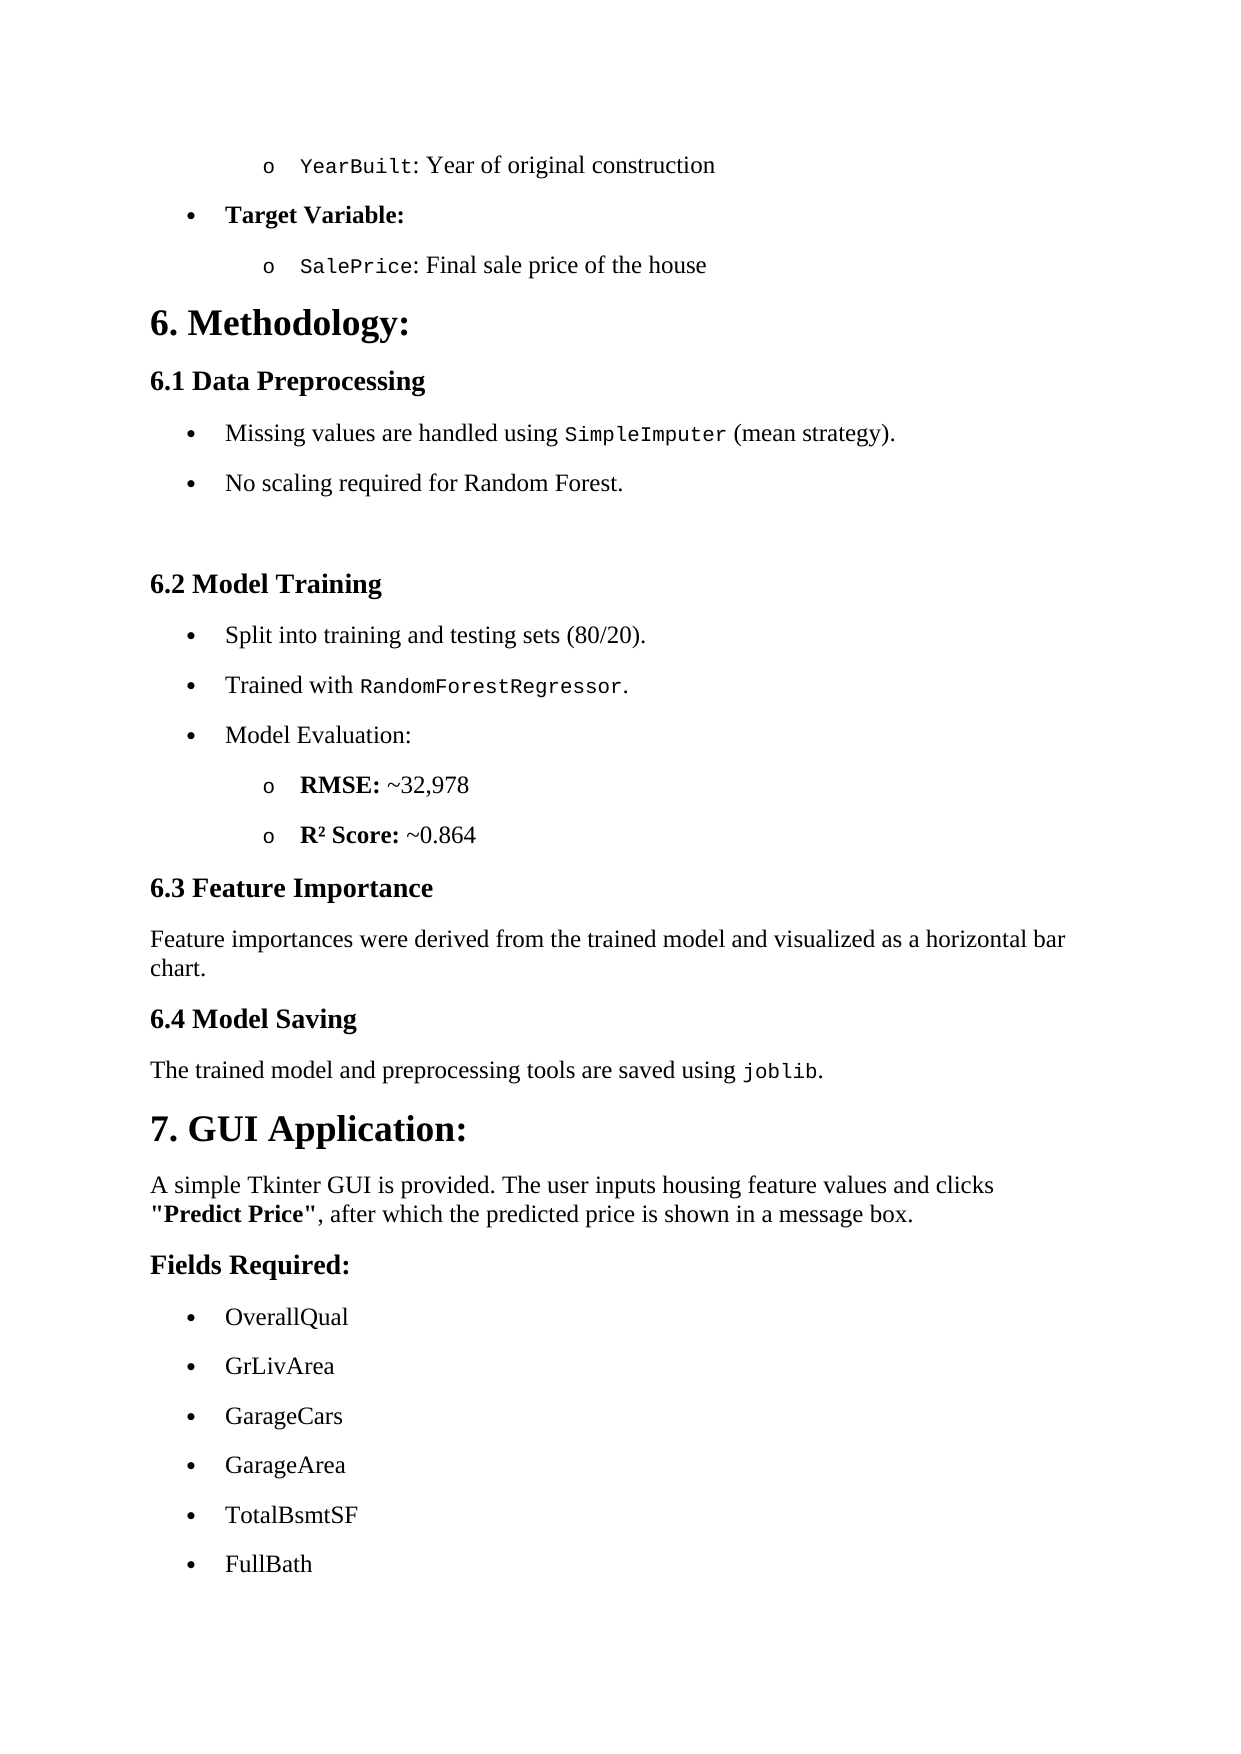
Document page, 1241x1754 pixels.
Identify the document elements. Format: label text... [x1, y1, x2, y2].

list RMSE: ~32,978 [262, 770, 1090, 799]
list Missing values are handled using SimpleImputer (mean strategy). [187, 418, 1090, 447]
list YearBuilt: Year of original construction [262, 150, 1090, 179]
list OverallQual [187, 1302, 1090, 1330]
subtitle 6.3 Feature Importance [150, 871, 1090, 903]
list Model Evaluation: [187, 720, 1090, 749]
subtitle 6.1 Data Preprocessing [150, 364, 1090, 397]
list No scaling required for Random Forest. [187, 468, 1090, 497]
list R² Score: ~0.864 [262, 820, 1090, 850]
subtitle Fields Required: [150, 1248, 1090, 1281]
text A simple Tkinter GUI is provided. The user inputs housing feature values and clicks "Predict Price", after which the predicted price is shown in a message box. [150, 1170, 1090, 1227]
list Split into training and testing sets (80/20). [187, 620, 1090, 649]
subtitle 6. Methodology: [150, 300, 1090, 343]
list GarageCars [187, 1401, 1090, 1429]
list FullBath [187, 1549, 1090, 1578]
list Trained with RandomForestRegressor. [187, 670, 1090, 699]
text Feature importances were derived from the trained model and visualized as a horizontal bar chart. [150, 924, 1090, 982]
subtitle 6.4 Model Saving [150, 1002, 1090, 1035]
list GrLivArea [187, 1351, 1090, 1380]
subtitle 7. GUI Application: [150, 1106, 1090, 1149]
list SalePrice: Final sale price of the house [262, 250, 1090, 279]
list GarageArea [187, 1450, 1090, 1479]
list TotalBsmtSF [187, 1500, 1090, 1529]
text The trained model and preprocessing tools are saved using joblib. [150, 1056, 1090, 1085]
subtitle 6.2 Model Training [150, 567, 1090, 599]
list Target Variable: [187, 200, 1090, 229]
